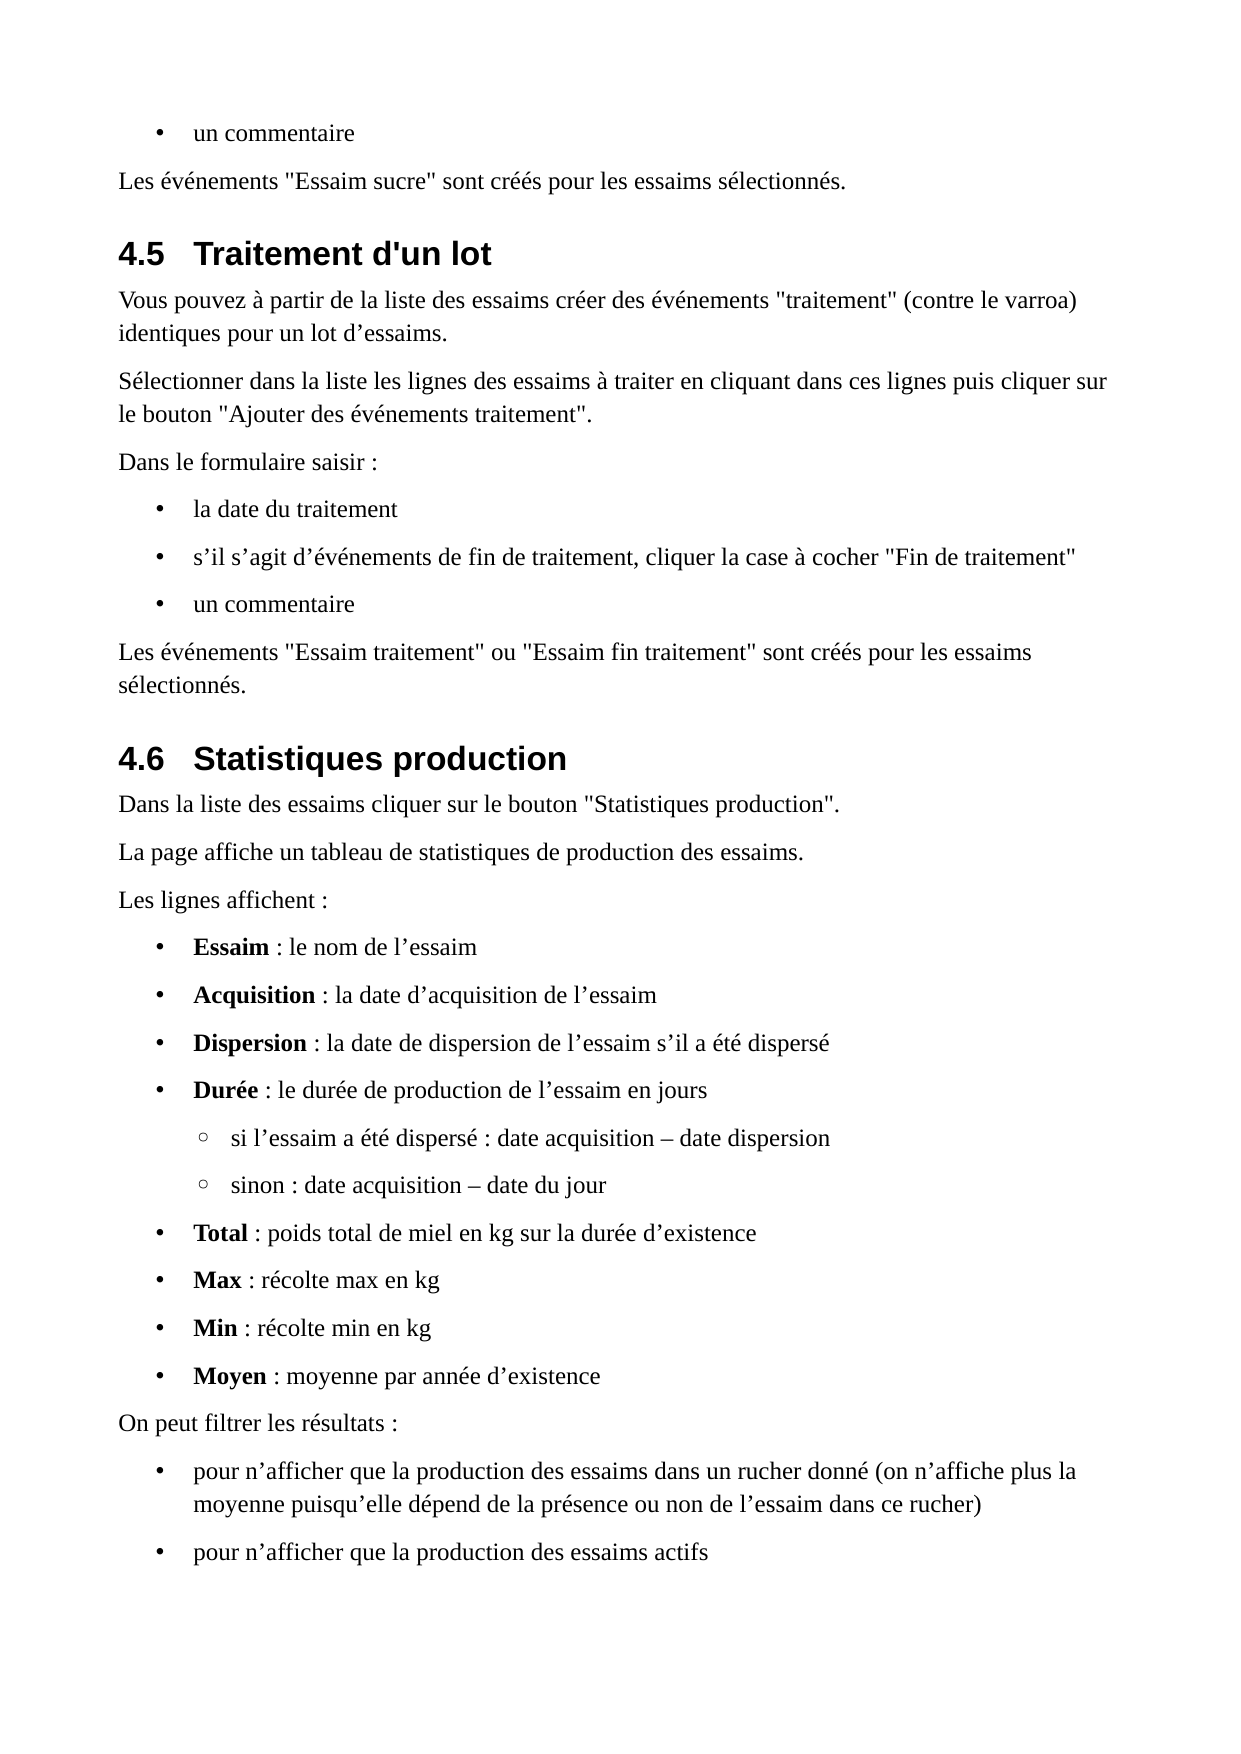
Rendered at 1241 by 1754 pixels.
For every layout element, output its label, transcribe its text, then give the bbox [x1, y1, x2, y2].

text La page affiche un tableau de statistiques de production des essaims. [118, 837, 1122, 866]
text Vous pouvez à partir de la liste des essaims créer des événements "traitement" (contre le varroa) identiques pour un lot d’essaims. [118, 285, 1122, 347]
text Dans la liste des essaims cliquer sur le bouton "Statistiques production". [118, 789, 1122, 818]
list pour n’afficher que la production des essaims actifs [156, 1537, 1122, 1565]
text Les événements "Essaim sucre" sont créés pour les essaims sélectionnés. [118, 166, 1122, 194]
list si l’essaim a été dispersé : date acquisition – date dispersion [193, 1123, 1122, 1152]
text Les lignes affichent : [118, 885, 1122, 913]
list Total : poids total de miel en kg sur la durée d’existence [156, 1218, 1122, 1247]
text Sélectionner dans la liste les lignes des essaims à traiter en cliquant dans ces lignes puis cliquer sur le bouton "Ajouter des événements traitement". [118, 366, 1122, 428]
list Acquisition : la date d’acquisition de l’essaim [156, 980, 1122, 1009]
list Min : récolte min en kg [156, 1313, 1122, 1342]
list Dispersion : la date de dispersion de l’essaim s’il a été dispersé [156, 1028, 1122, 1056]
list Moyen : moyenne par année d’existence [156, 1361, 1122, 1389]
list un commentaire [156, 118, 1122, 147]
text Dans le formulaire saisir : [118, 447, 1122, 475]
list Max : récolte max en kg [156, 1266, 1122, 1294]
list pour n’afficher que la production des essaims dans un rucher donné (on n’affiche plus la moyenne puisqu’elle dépend de la présence ou non de l’essaim dans ce rucher) [156, 1456, 1122, 1518]
list un commentaire [156, 589, 1122, 618]
list Durée : le durée de production de l’essaim en jours [156, 1075, 1122, 1104]
text On peut filtrer les résultats : [118, 1408, 1122, 1437]
subtitle Statistiques production [118, 738, 1122, 777]
subtitle Traitement d'un lot [118, 234, 1122, 273]
list la date du traitement [156, 494, 1122, 523]
list s’il s’agit d’événements de fin de traitement, cliquer la case à cocher "Fin de traitement" [156, 542, 1122, 571]
list Essaim : le nom de l’essaim [156, 932, 1122, 961]
text Les événements "Essaim traitement" ou "Essaim fin traitement" sont créés pour les essaims sélectionnés. [118, 637, 1122, 699]
list sinon : date acquisition – date du jour [193, 1170, 1122, 1199]
